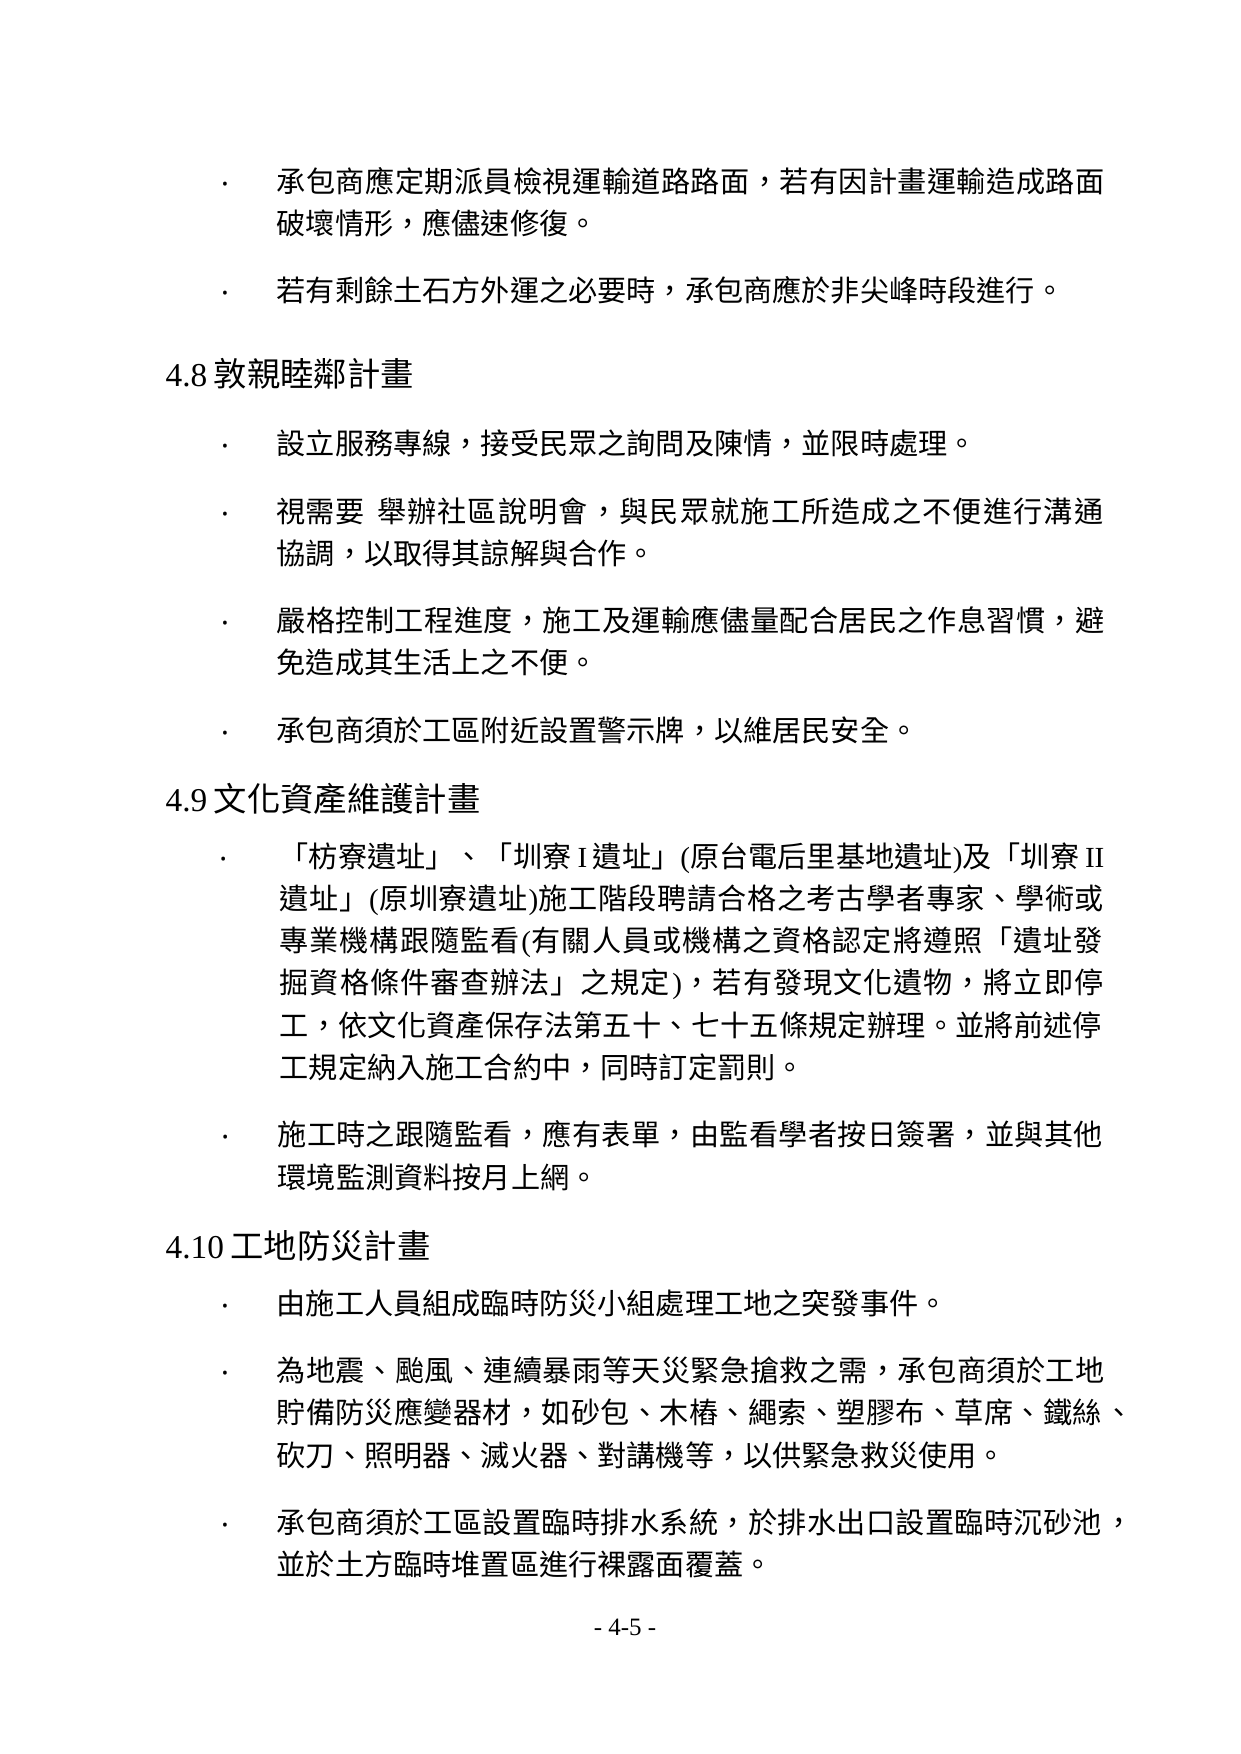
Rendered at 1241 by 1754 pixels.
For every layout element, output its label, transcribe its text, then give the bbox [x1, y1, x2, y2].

text ‧ 為地震、颱風、連續暴雨等天災緊急搶救之需，承包商須於工地貯備防災應變器材，如砂包、木樁、繩索、塑膠布、草席、鐵絲、砍刀、照明器、滅火器、對講機等，以供緊急救災使用。 [221, 1347, 1104, 1474]
text ‧ 承包商應定期派員檢視運輸道路路面，若有因計畫運輸造成路面破壞情形，應儘速修復。 [221, 158, 1104, 243]
text 4.8敦親睦鄰計畫 [165, 348, 1104, 396]
text ‧ 承包商須於工區設置臨時排水系統，於排水出口設置臨時沉砂池，並於土方臨時堆置區進行裸露面覆蓋。 [221, 1499, 1104, 1584]
text ‧ 施工時之跟隨監看，應有表單，由監看學者按日簽署，並與其他環境監測資料按月上網。 [221, 1112, 1104, 1197]
text ‧ 視需要 舉辦社區說明會，與民眾就施工所造成之不便進行溝通協調，以取得其諒解與合作。 [221, 488, 1104, 573]
text ‧ 設立服務專線，接受民眾之詢問及陳情，並限時處理。 [221, 421, 1104, 463]
text ‧ 若有剩餘土石方外運之必要時，承包商應於非尖峰時段進行。 [221, 268, 1104, 310]
text ‧ 「枋寮遺址」、「圳寮I遺址」(原台電后里基地遺址)及「圳寮II遺址」(原圳寮遺址)施工階段聘請合格之考古學者專家、學術或專業機構跟隨監看(有關人員或機構之資格認定將遵照「遺址發掘資格條件審查辦法」之規定)，若有發現文化遺物，將立即停工，依文化資產保存法第五十、七十五條規定辦理。並將前述停工規定納入施工合約中，同時訂定罰則。 [219, 833, 1104, 1087]
text 4.10工地防災計畫 [165, 1219, 1104, 1268]
text ‧ 承包商須於工區附近設置警示牌，以維居民安全。 [221, 707, 1104, 749]
text ‧ 嚴格控制工程進度，施工及運輸應儘量配合居民之作息習慣，避免造成其生活上之不便。 [221, 598, 1104, 682]
text 4.9文化資產維護計畫 [165, 772, 1104, 821]
text ‧ 由施工人員組成臨時防災小組處理工地之突發事件。 [221, 1280, 1104, 1322]
